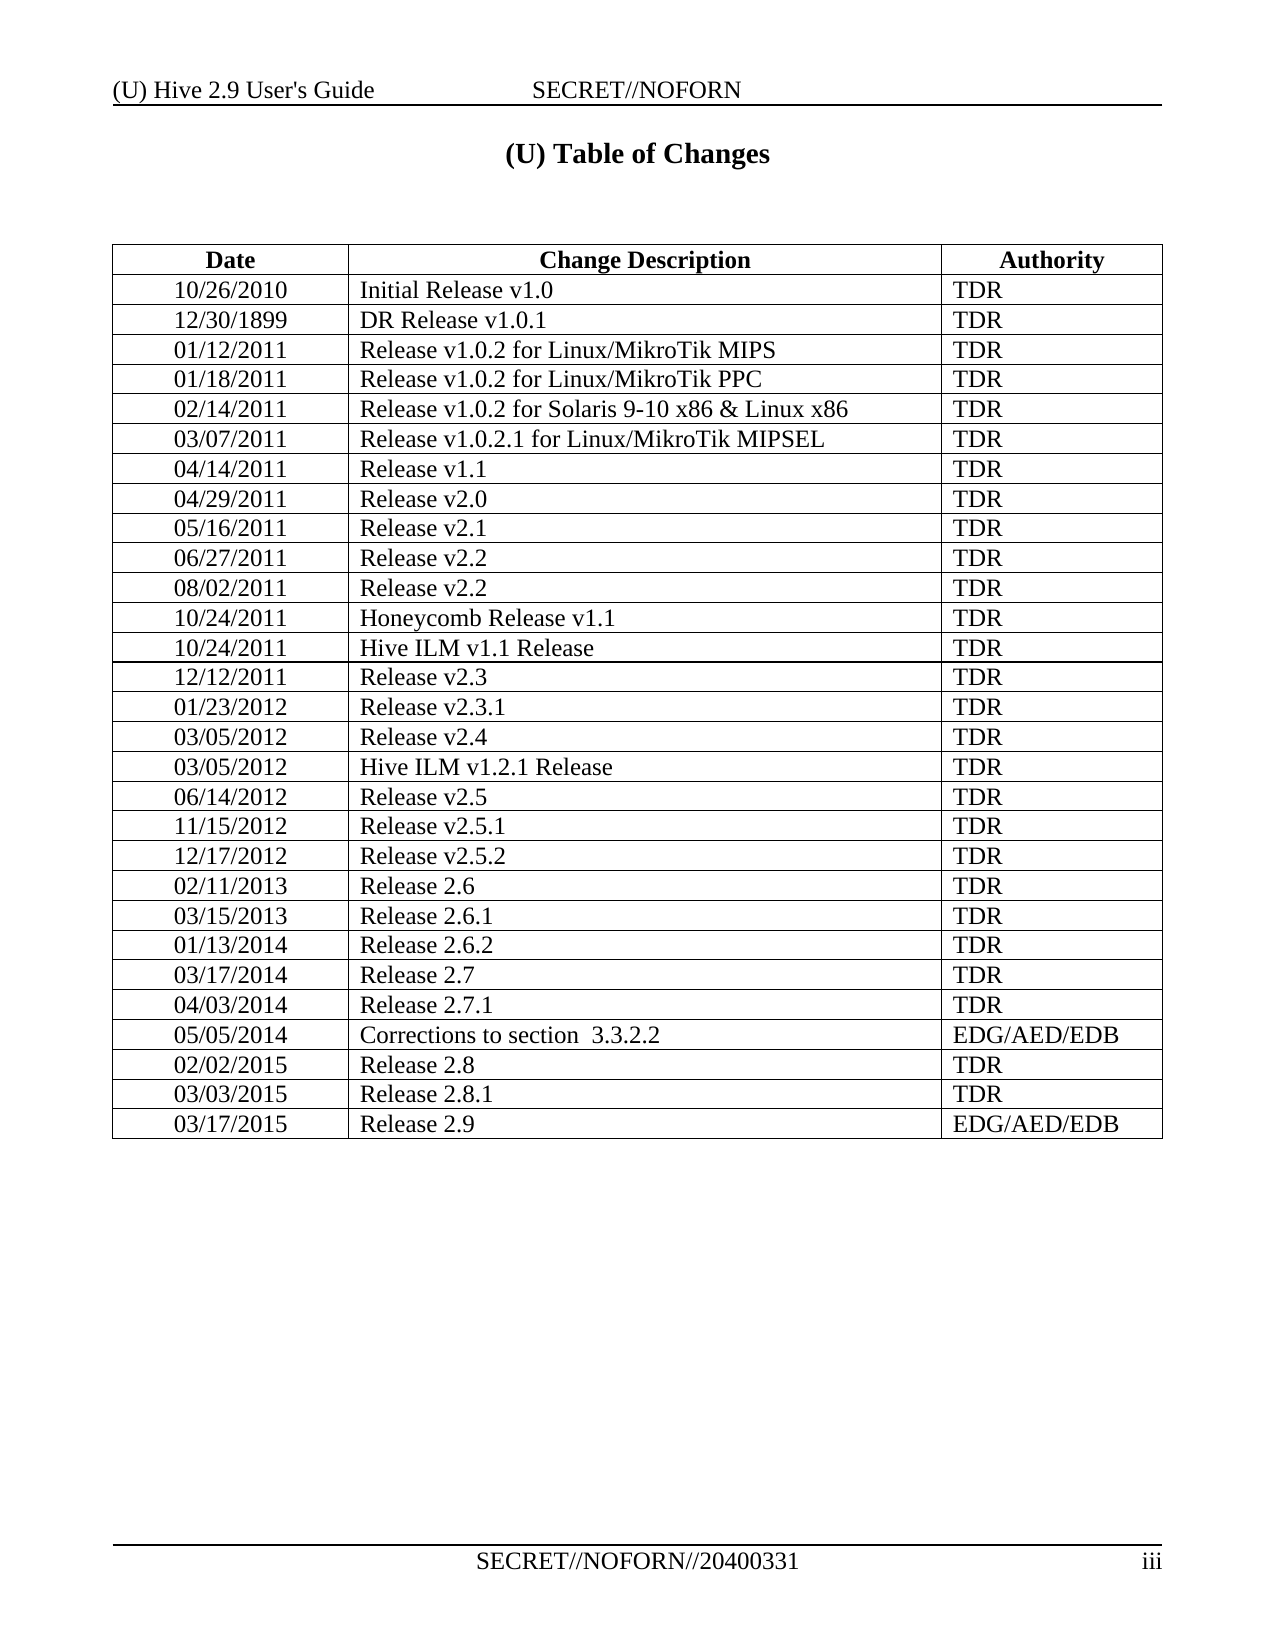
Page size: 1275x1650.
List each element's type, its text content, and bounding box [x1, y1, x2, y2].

table_cell TDR [942, 305, 1162, 334]
table_cell 02/02/2015 [113, 1050, 348, 1078]
table_cell Release 2.6.2 [349, 931, 941, 959]
table_cell TDR [942, 633, 1162, 661]
table_cell TDR [942, 871, 1162, 900]
table_cell 04/29/2011 [113, 484, 348, 512]
table_cell Release 2.7.1 [349, 990, 941, 1019]
table_cell 04/14/2011 [113, 454, 348, 483]
table_cell TDR [942, 335, 1162, 363]
table_cell 12/30/1899 [113, 305, 348, 334]
table_cell Hive ILM v1.2.1 Release [349, 752, 941, 781]
table_header Authority [942, 245, 1162, 274]
table_cell TDR [942, 1050, 1162, 1078]
table_cell Release 2.9 [349, 1109, 941, 1138]
table_cell Initial Release v1.0 [349, 275, 941, 304]
table_cell 01/23/2012 [113, 692, 348, 721]
title (U) Table of Changes [112, 136, 1162, 169]
table_cell 11/15/2012 [113, 811, 348, 840]
table_cell Release v1.0.2.1 for Linux/MikroTik MIPSEL [349, 424, 941, 453]
table_cell Release 2.7 [349, 960, 941, 989]
table_cell 04/03/2014 [113, 990, 348, 1019]
table_cell 08/02/2011 [113, 573, 348, 602]
table_cell TDR [942, 692, 1162, 721]
table_cell EDG/AED/EDB [942, 1020, 1162, 1049]
table_cell 01/12/2011 [113, 335, 348, 363]
table_cell 06/14/2012 [113, 782, 348, 810]
table_cell 01/13/2014 [113, 931, 348, 959]
table_cell TDR [942, 841, 1162, 870]
table_cell TDR [942, 990, 1162, 1019]
table_cell TDR [942, 543, 1162, 572]
table_cell 03/15/2013 [113, 901, 348, 929]
table_cell 03/05/2012 [113, 722, 348, 751]
table_cell 03/03/2015 [113, 1080, 348, 1108]
table_header Date [113, 245, 348, 274]
table_cell Release v2.5.1 [349, 811, 941, 840]
table_cell TDR [942, 782, 1162, 810]
table_cell TDR [942, 663, 1162, 691]
table_cell TDR [942, 514, 1162, 542]
table_cell TDR [942, 1080, 1162, 1108]
table_cell TDR [942, 484, 1162, 512]
table_cell TDR [942, 603, 1162, 632]
table_cell Release v2.2 [349, 543, 941, 572]
table_cell Release 2.8.1 [349, 1080, 941, 1108]
table_cell 05/16/2011 [113, 514, 348, 542]
table_cell 03/17/2014 [113, 960, 348, 989]
table_cell 03/07/2011 [113, 424, 348, 453]
table_cell Release v2.4 [349, 722, 941, 751]
table_cell 01/18/2011 [113, 365, 348, 393]
table_cell Release v2.5 [349, 782, 941, 810]
table_cell Release v2.3 [349, 663, 941, 691]
table_cell 02/14/2011 [113, 394, 348, 423]
table_cell Release v1.1 [349, 454, 941, 483]
table_cell Release v2.3.1 [349, 692, 941, 721]
table_cell TDR [942, 901, 1162, 929]
table_cell DR Release v1.0.1 [349, 305, 941, 334]
table_cell TDR [942, 752, 1162, 781]
table_cell TDR [942, 811, 1162, 840]
table_cell 12/17/2012 [113, 841, 348, 870]
table_cell TDR [942, 275, 1162, 304]
table_cell Hive ILM v1.1 Release [349, 633, 941, 661]
table_cell 10/26/2010 [113, 275, 348, 304]
table_cell Release v2.0 [349, 484, 941, 512]
table_cell 10/24/2011 [113, 603, 348, 632]
table_cell 12/12/2011 [113, 663, 348, 691]
table_cell 06/27/2011 [113, 543, 348, 572]
table_cell TDR [942, 394, 1162, 423]
table_cell Release 2.8 [349, 1050, 941, 1078]
table_cell TDR [942, 931, 1162, 959]
table_cell Corrections to section 3.3.2.2 [349, 1020, 941, 1049]
table_cell Release v2.2 [349, 573, 941, 602]
table_cell TDR [942, 960, 1162, 989]
table_cell Release v2.5.2 [349, 841, 941, 870]
table_cell 03/05/2012 [113, 752, 348, 781]
table_cell Release 2.6 [349, 871, 941, 900]
table_cell Release 2.6.1 [349, 901, 941, 929]
table_cell TDR [942, 454, 1162, 483]
table_cell Release v1.0.2 for Linux/MikroTik MIPS [349, 335, 941, 363]
table_header Change Description [349, 245, 941, 274]
table_cell 10/24/2011 [113, 633, 348, 661]
table_cell Release v2.1 [349, 514, 941, 542]
table_cell 03/17/2015 [113, 1109, 348, 1138]
table_cell TDR [942, 573, 1162, 602]
table_cell 05/05/2014 [113, 1020, 348, 1049]
table_cell Release v1.0.2 for Solaris 9-10 x86 & Linux x86 [349, 394, 941, 423]
table_cell EDG/AED/EDB [942, 1109, 1162, 1138]
table_cell Honeycomb Release v1.1 [349, 603, 941, 632]
table_cell TDR [942, 365, 1162, 393]
table_cell TDR [942, 722, 1162, 751]
table_cell Release v1.0.2 for Linux/MikroTik PPC [349, 365, 941, 393]
table_cell 02/11/2013 [113, 871, 348, 900]
table_cell TDR [942, 424, 1162, 453]
